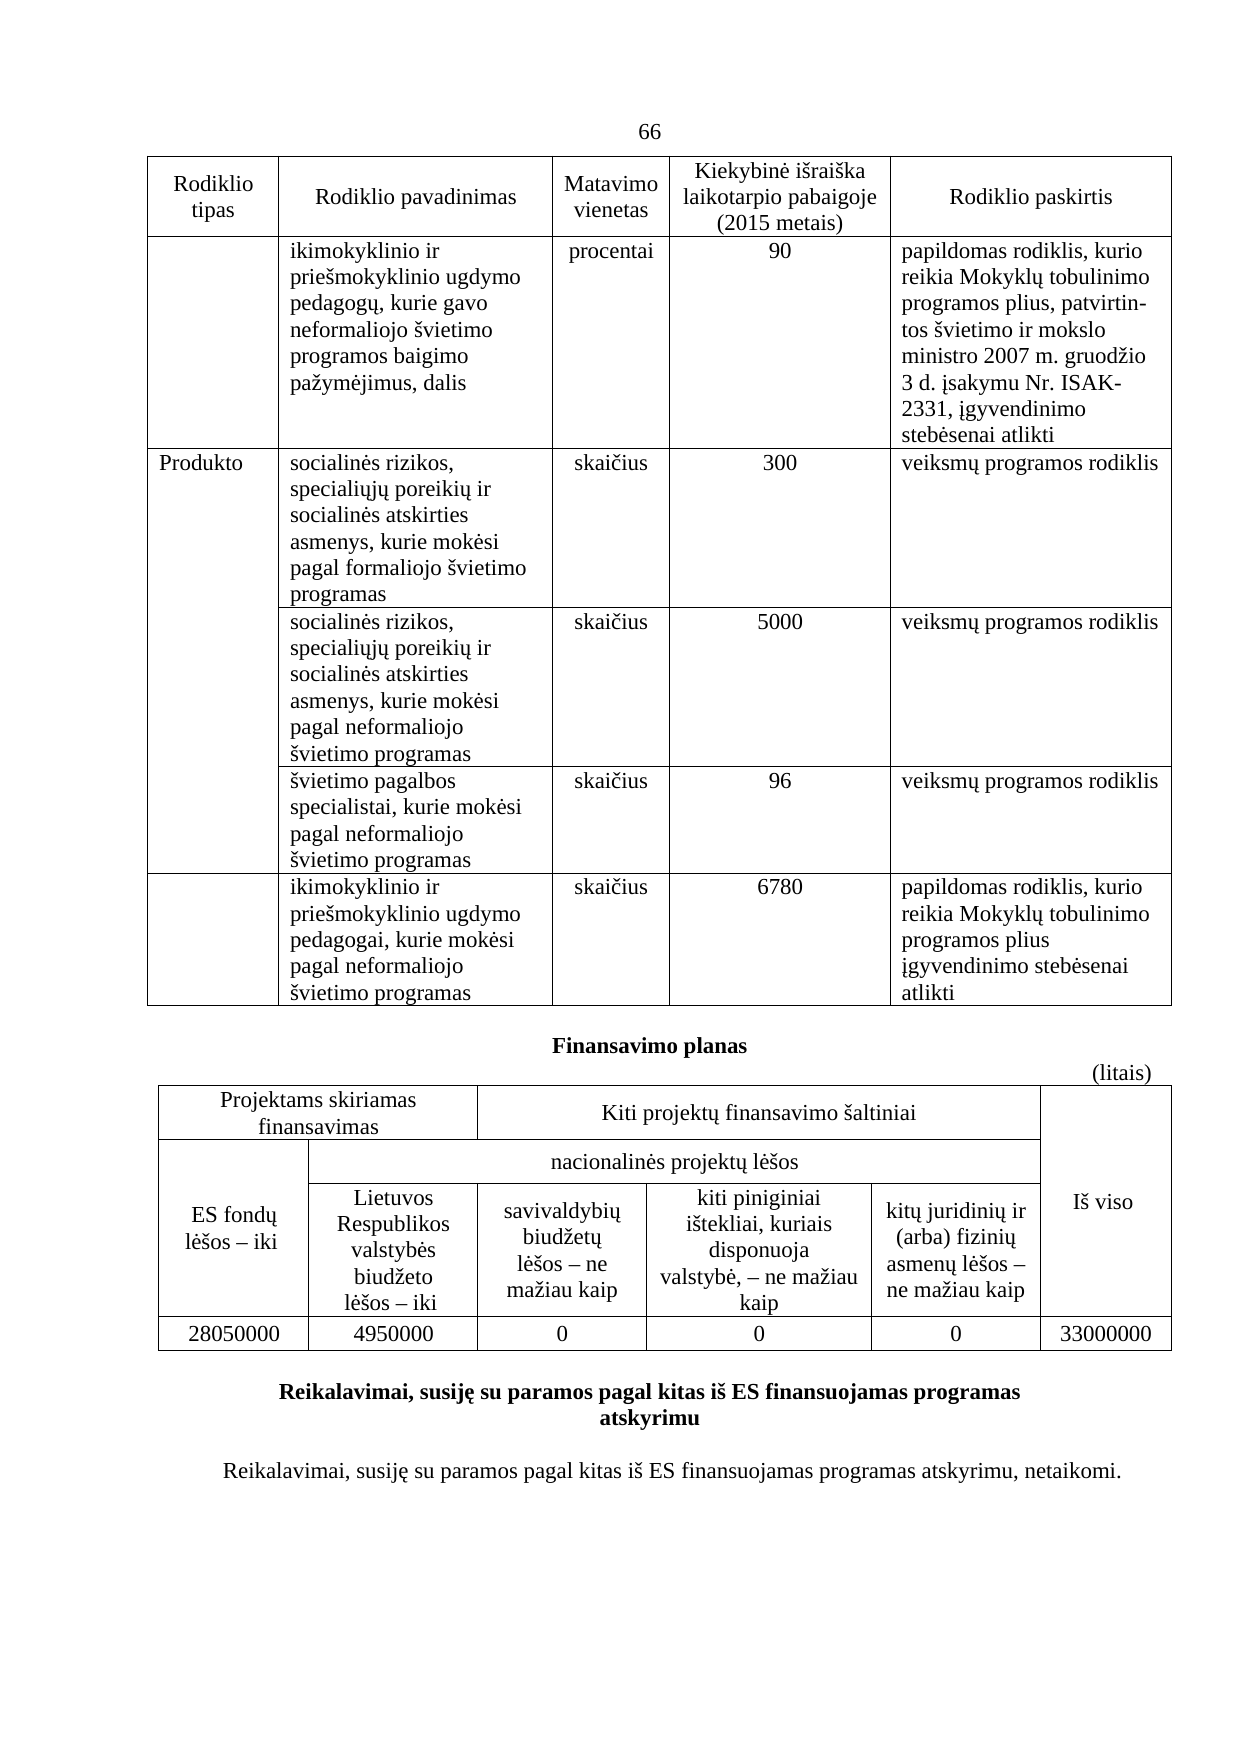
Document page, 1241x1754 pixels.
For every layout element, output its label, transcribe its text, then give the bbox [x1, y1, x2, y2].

table_cell Produkto [148, 449, 278, 607]
table_cell 6780 [670, 874, 890, 1005]
table_header Kiti projektų finansavimo šaltiniai [478, 1086, 1040, 1139]
table_header Rodiklio tipas [148, 157, 278, 236]
table_cell [148, 607, 278, 766]
table_cell Lietuvos Respublikos valstybės biudžeto lėšos – iki [309, 1184, 477, 1316]
table_cell [148, 237, 278, 448]
table_cell papildomas rodiklis, kurio reikia Mokyklų tobulinimo programos plius, patvirtin­tos švietimo ir mokslo ministro 2007 m. gruodžio 3 d. įsakymu Nr. ISAK-2331, įgyvendinimo stebėsenai atlikti [891, 237, 1171, 448]
table_cell 90 [670, 237, 890, 448]
table_cell 0 [647, 1317, 871, 1350]
table_cell 0 [872, 1317, 1040, 1350]
table_header Kiekybinė išraiška laikotarpio pabaigoje (2015 metais) [670, 157, 890, 236]
text Finansavimo planas [148, 1033, 1152, 1059]
table_cell kiti piniginiai ištekliai, kuriais disponuoja valstybė, – ne mažiau kaip [647, 1184, 871, 1316]
table_header Rodiklio paskirtis [891, 157, 1171, 236]
table_cell veiksmų programos rodiklis [891, 608, 1171, 766]
table_cell švietimo pagalbos specialistai, kurie mokėsi pagal neformaliojo švietimo programas [279, 767, 552, 872]
table_cell savivaldybių biudžetų lėšos – ne mažiau kaip [478, 1184, 646, 1316]
table_header Matavimo vienetas [553, 157, 669, 236]
table_cell 96 [670, 767, 890, 872]
table_cell skaičius [553, 608, 669, 766]
table_cell skaičius [553, 874, 669, 1005]
table_header Projektams skiriamas finansavimas [159, 1086, 477, 1139]
table_cell ES fondų lėšos – iki [159, 1140, 308, 1316]
text Reikalavimai, susiję su paramos pagal kitas iš ES finansuojamas programas atskyrimu, netaikomi. [148, 1457, 1152, 1483]
table_cell [148, 874, 278, 1005]
table_cell skaičius [553, 767, 669, 872]
table_cell veiksmų programos rodiklis [891, 767, 1171, 872]
table_cell 4950000 [309, 1317, 477, 1350]
table_cell veiksmų programos rodiklis [891, 449, 1171, 607]
table_cell 33000000 [1041, 1317, 1171, 1350]
table_cell [148, 766, 278, 872]
table_cell 300 [670, 449, 890, 607]
table_cell 5000 [670, 608, 890, 766]
table_cell 28050000 [159, 1317, 308, 1350]
table_header Iš viso [1041, 1086, 1171, 1316]
table_cell ikimokyklinio ir priešmokyklinio ugdymo pedagogų, kurie gavo neformaliojo švietimo programos baigimo pažymėjimus, dalis [279, 237, 552, 448]
table_cell 0 [478, 1317, 646, 1350]
table_cell ikimokyklinio ir priešmokyklinio ugdymo pedagogai, kurie mokėsi pagal neformaliojo švietimo programas [279, 874, 552, 1005]
table_cell socialinės rizikos, specialiųjų poreikių ir socialinės atskirties asmenys, kurie mokėsi pagal neformaliojo švietimo programas [279, 608, 552, 766]
table_header Rodiklio pavadinimas [279, 157, 552, 236]
text (litais) [148, 1059, 1152, 1085]
table_cell skaičius [553, 449, 669, 607]
table_cell papildomas rodiklis, kurio reikia Mokyklų tobulinimo programos plius įgyvendinimo stebėsenai atlikti [891, 874, 1171, 1005]
table_cell kitų juridinių ir (arba) fizinių asmenų lėšos – ne mažiau kaip [872, 1184, 1040, 1316]
table_cell procentai [553, 237, 669, 448]
text Reikalavimai, susiję su paramos pagal kitas iš ES finansuojamas programas atskyrimu [148, 1378, 1152, 1430]
table_cell nacionalinės projektų lėšos [309, 1140, 1040, 1183]
table_cell socialinės rizikos, specialiųjų poreikių ir socialinės atskirties asmenys, kurie mokėsi pagal formaliojo švietimo programas [279, 449, 552, 607]
